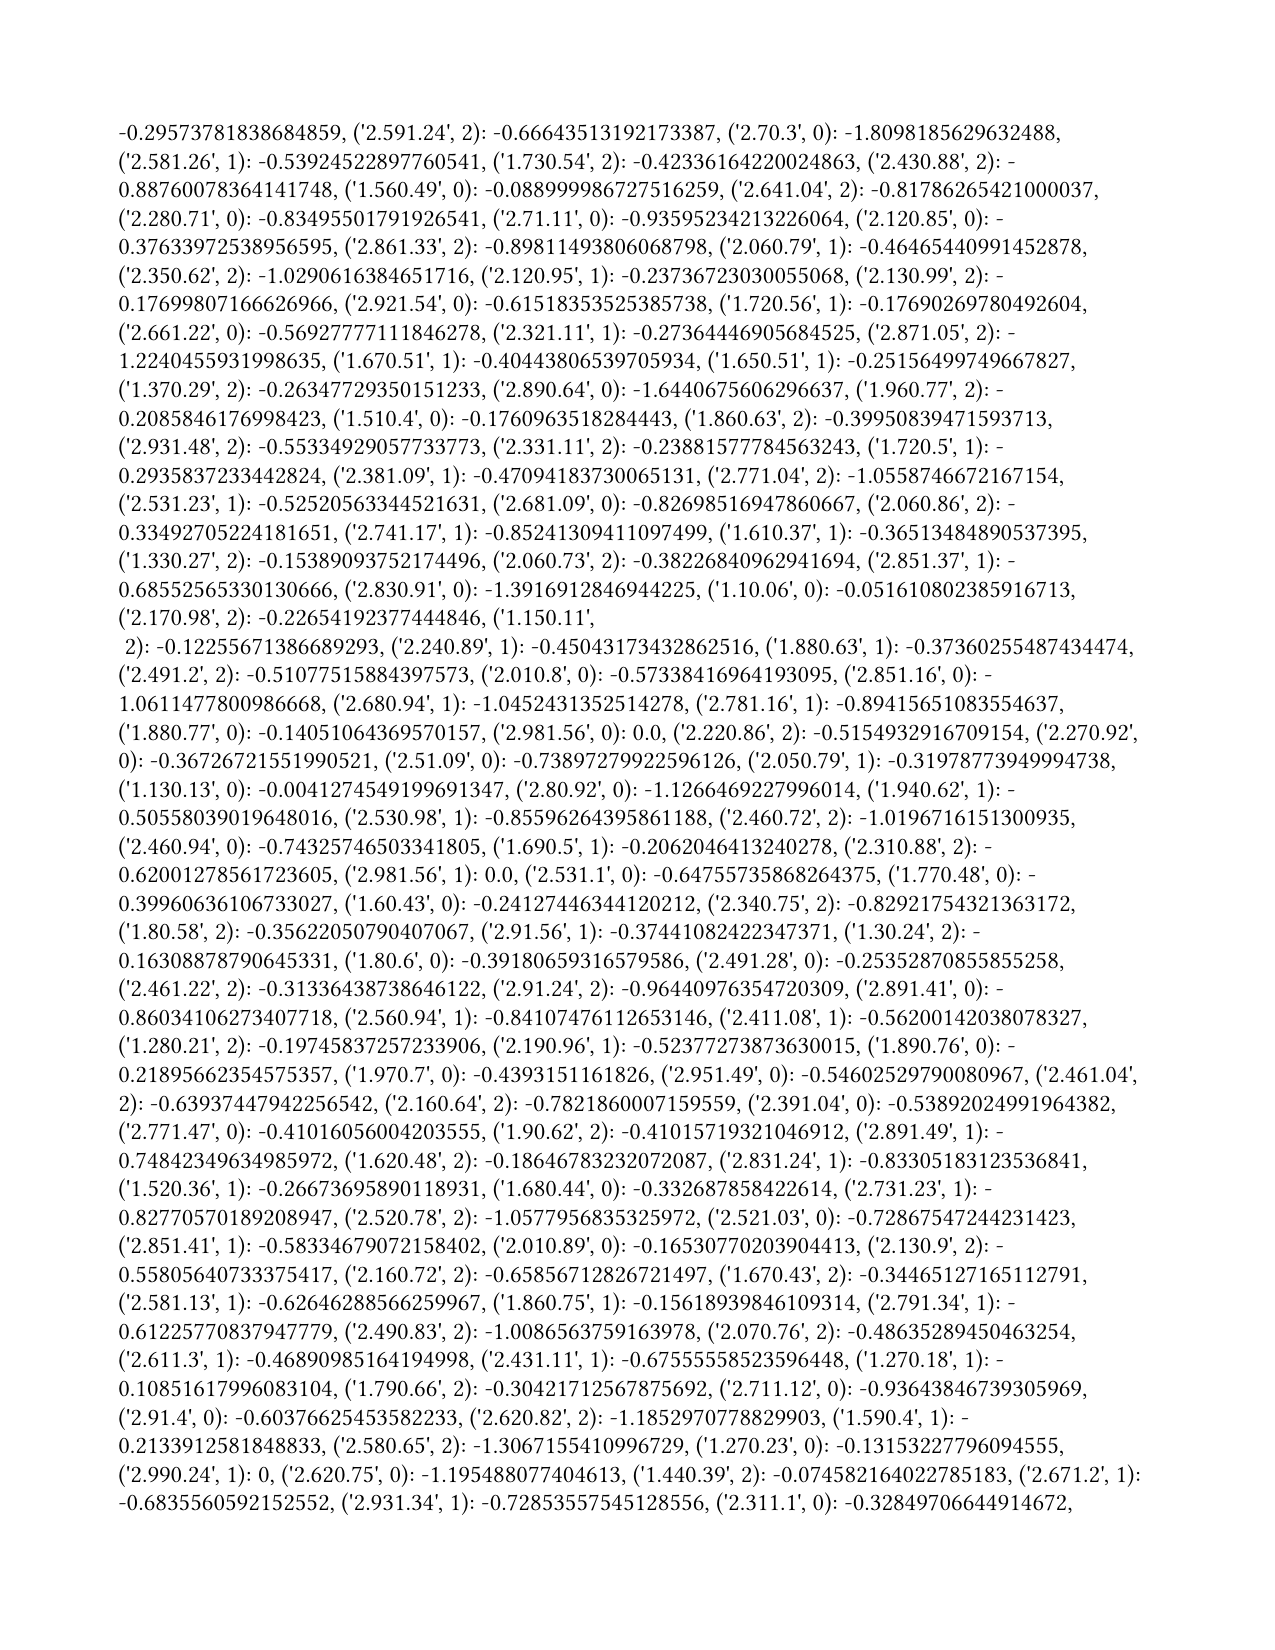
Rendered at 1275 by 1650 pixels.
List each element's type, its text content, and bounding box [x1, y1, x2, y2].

text 2): -0.12255671386689293, ('2.240.89', 1): -0.45043173432862516, ('1.880.63', 1): -0.37360255487434474, ('2.491.2', 2): -0.51077515884397573, ('2.010.8', 0): -0.57338416964193095, ('2.851.16', 0): -1.0611477800986668, ('2.680.94', 1): -1.0452431352514278, ('2.781.16', 1): -0.89415651083554637, ('1.880.77', 0): -0.14051064369570157, ('2.981.56', 0): 0.0, ('2.220.86', 2): -0.5154932916709154, ('2.270.92', 0): -0.36726721551990521, ('2.51.09', 0): -0.73897279922596126, ('2.050.79', 1): -0.31978773949994738, ('1.130.13', 0): -0.0041274549199691347, ('2.80.92', 0): -1.1266469227996014, ('1.940.62', 1): -0.50558039019648016, ('2.530.98', 1): -0.85596264395861188, ('2.460.72', 2): -1.0196716151300935, ('2.460.94', 0): -0.74325746503341805, ('1.690.5', 1): -0.2062046413240278, ('2.310.88', 2): -0.62001278561723605, ('2.981.56', 1): 0.0, ('2.531.1', 0): -0.64755735868264375, ('1.770.48', 0): -0.39960636106733027, ('1.60.43', 0): -0.24127446344120212, ('2.340.75', 2): -0.82921754321363172, ('1.80.58', 2): -0.35622050790407067, ('2.91.56', 1): -0.37441082422347371, ('1.30.24', 2): -0.16308878790645331, ('1.80.6', 0): -0.39180659316579586, ('2.491.28', 0): -0.25352870855855258, ('2.461.22', 2): -0.31336438738646122, ('2.91.24', 2): -0.96440976354720309, ('2.891.41', 0): -0.86034106273407718, ('2.560.94', 1): -0.84107476112653146, ('2.411.08', 1): -0.56200142038078327, ('1.280.21', 2): -0.19745837257233906, ('2.190.96', 1): -0.52377273873630015, ('1.890.76', 0): -0.21895662354575357, ('1.970.7', 0): -0.4393151161826, ('2.951.49', 0): -0.54602529790080967, ('2.461.04', 2): -0.63937447942256542, ('2.160.64', 2): -0.7821860007159559, ('2.391.04', 0): -0.53892024991964382, ('2.771.47', 0): -0.41016056004203555, ('1.90.62', 2): -0.41015719321046912, ('2.891.49', 1): -0.74842349634985972, ('1.620.48', 2): -0.18646783232072087, ('2.831.24', 1): -0.83305183123536841, ('1.520.36', 1): -0.26673695890118931, ('1.680.44', 0): -0.332687858422614, ('2.731.23', 1): -0.82770570189208947, ('2.520.78', 2): -1.0577956835325972, ('2.521.03', 0): -0.72867547244231423, ('2.851.41', 1): -0.58334679072158402, ('2.010.89', 0): -0.16530770203904413, ('2.130.9', 2): -0.55805640733375417, ('2.160.72', 2): -0.65856712826721497, ('1.670.43', 2): -0.34465127165112791, ('2.581.13', 1): -0.62646288566259967, ('1.860.75', 1): -0.15618939846109314, ('2.791.34', 1): -0.61225770837947779, ('2.490.83', 2): -1.0086563759163978, ('2.070.76', 2): -0.48635289450463254, ('2.611.3', 1): -0.46890985164194998, ('2.431.11', 1): -0.67555558523596448, ('1.270.18', 1): -0.10851617996083104, ('1.790.66', 2): -0.30421712567875692, ('2.711.12', 0): -0.93643846739305969, ('2.91.4', 0): -0.60376625453582233, ('2.620.82', 2): -1.1852970778829903, ('1.590.4', 1): -0.2133912581848833, ('2.580.65', 2): -1.3067155410996729, ('1.270.23', 0): -0.13153227796094555, ('2.990.24', 1): 0, ('2.620.75', 0): -1.195488077404613, ('1.440.39', 2): -0.074582164022785183, ('2.671.2', 1): -0.6835560592152552, ('2.931.34', 1): -0.72853557545128556, ('2.311.1', 0): -0.32849706644914672, [118, 632, 1157, 1517]
text -0.29573781838684859, ('2.591.24', 2): -0.66643513192173387, ('2.70.3', 0): -1.8098185629632488, ('2.581.26', 1): -0.53924522897760541, ('1.730.54', 2): -0.42336164220024863, ('2.430.88', 2): -0.88760078364141748, ('1.560.49', 0): -0.088999986727516259, ('2.641.04', 2): -0.81786265421000037, ('2.280.71', 0): -0.83495501791926541, ('2.71.11', 0): -0.93595234213226064, ('2.120.85', 0): -0.37633972538956595, ('2.861.33', 2): -0.89811493806068798, ('2.060.79', 1): -0.46465440991452878, ('2.350.62', 2): -1.0290616384651716, ('2.120.95', 1): -0.23736723030055068, ('2.130.99', 2): -0.17699807166626966, ('2.921.54', 0): -0.61518353525385738, ('1.720.56', 1): -0.17690269780492604, ('2.661.22', 0): -0.56927777111846278, ('2.321.11', 1): -0.27364446905684525, ('2.871.05', 2): -1.2240455931998635, ('1.670.51', 1): -0.40443806539705934, ('1.650.51', 1): -0.25156499749667827, ('1.370.29', 2): -0.26347729350151233, ('2.890.64', 0): -1.6440675606296637, ('1.960.77', 2): -0.2085846176998423, ('1.510.4', 0): -0.1760963518284443, ('1.860.63', 2): -0.39950839471593713, ('2.931.48', 2): -0.55334929057733773, ('2.331.11', 2): -0.23881577784563243, ('1.720.5', 1): -0.2935837233442824, ('2.381.09', 1): -0.47094183730065131, ('2.771.04', 2): -1.0558746672167154, ('2.531.23', 1): -0.52520563344521631, ('2.681.09', 0): -0.82698516947860667, ('2.060.86', 2): -0.33492705224181651, ('2.741.17', 1): -0.85241309411097499, ('1.610.37', 1): -0.36513484890537395, ('1.330.27', 2): -0.15389093752174496, ('2.060.73', 2): -0.38226840962941694, ('2.851.37', 1): -0.68552565330130666, ('2.830.91', 0): -1.3916912846944225, ('1.10.06', 0): -0.051610802385916713, ('2.170.98', 2): -0.22654192377444846, ('1.150.11', [118, 118, 1157, 632]
